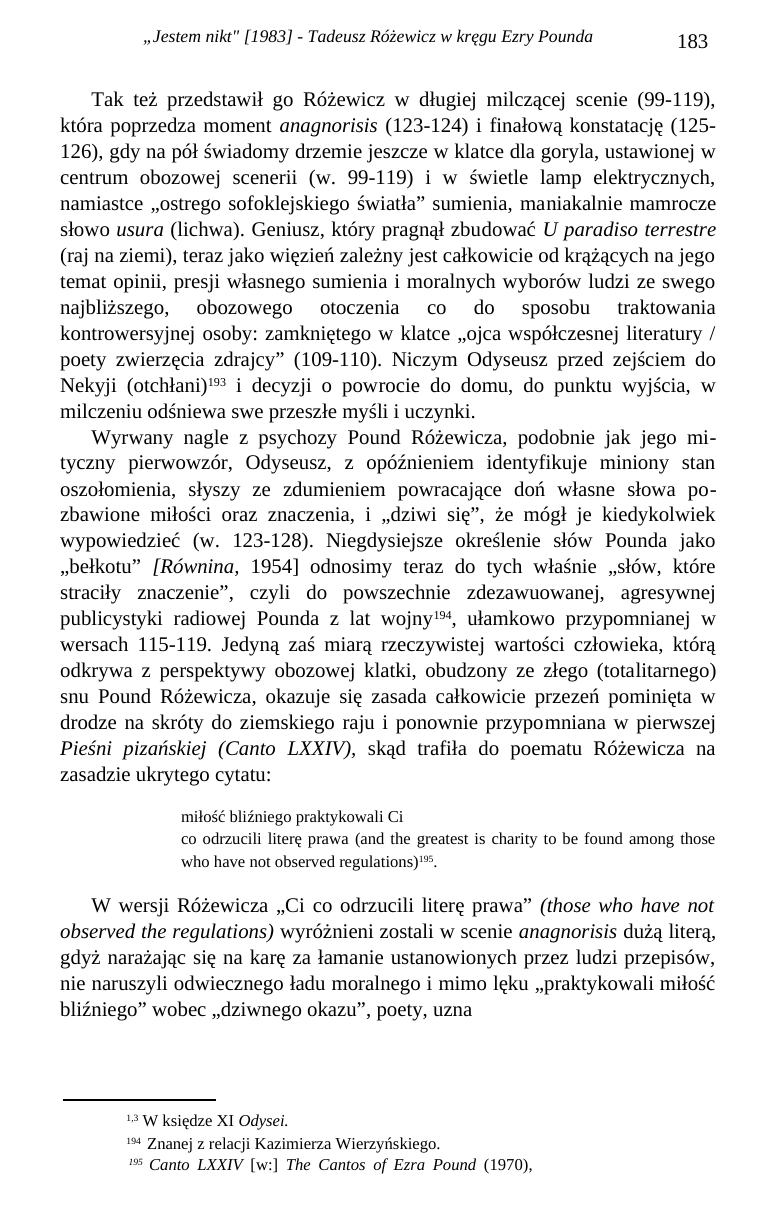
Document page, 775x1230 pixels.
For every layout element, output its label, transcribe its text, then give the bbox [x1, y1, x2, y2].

text 1,3 W księdze XI Odysei. [93, 1110, 532, 1129]
text miłość bliźniego praktykowali Ci [181, 806, 716, 826]
text 183 [677, 29, 712, 53]
text Tak też przedstawił go Różewicz w długiej milczącej scenie (99-119), która poprzedza moment anagnorisis (123-124) i finałową konstatację (125-126), gdy na pół świadomy drzemie jeszcze w klatce dla goryla, ustawionej w centrum obozowej scenerii (w. 99-119) i w świetle lamp elektrycznych, namiastce „ostrego sofoklejskiego światła” sumienia, ma­niakalnie mamrocze słowo usura (lichwa). Geniusz, który pragnął zbu­dować U paradiso terrestre (raj na ziemi), teraz jako więzień zależny jest całkowicie od krążących na jego temat opinii, presji własnego sumienia i moralnych wyborów ludzi ze swego najbliższego, obozowego otoczenia co do sposobu traktowania kontrowersyjnej osoby: zamkniętego w klatce „ojca współczesnej literatury / poety zwierzęcia zdrajcy” (109-110). Niczym Odyseusz przed zejściem do Nekyji (otchłani)193 i decyzji o pow­rocie do domu, do punktu wyjścia, w milczeniu odśniewa swe przeszłe myśli i uczynki. [60, 87, 716, 423]
text 194 Znanej z relacji Kazimierza Wierzyńskiego. [93, 1134, 532, 1153]
text „Jestem nikt" [1983] - Tadeusz Różewicz w kręgu Ezry Pounda [143, 26, 631, 46]
text co odrzucili literę prawa (and the greatest is charity to be found among those who have not observed regulations)195. [181, 829, 716, 871]
text Wyrwany nagle z psychozy Pound Różewicza, podobnie jak jego mi­tyczny pierwowzór, Odyseusz, z opóźnieniem identyfikuje miniony stan oszołomienia, słyszy ze zdumieniem powracające doń własne słowa po­zbawione miłości oraz znaczenia, i „dziwi się”, że mógł je kiedykolwiek wypowiedzieć (w. 123-128). Niegdysiejsze określenie słów Pounda jako „bełkotu” [Równina, 1954] odnosimy teraz do tych właśnie „słów, które straciły znaczenie”, czyli do powszechnie zdezawuowanej, agresywnej publicystyki radiowej Pounda z lat wojny194, ułamkowo przypomnianej w wersach 115-119. Jedyną zaś miarą rzeczywistej wartości człowieka, którą odkrywa z perspektywy obozowej klatki, obudzony ze złego (tota­litarnego) snu Pound Różewicza, okazuje się zasada całkowicie przezeń pominięta w drodze na skróty do ziemskiego raju i ponownie przypo­mniana w pierwszej Pieśni pizańskiej (Canto LXXIV), skąd trafiła do poematu Różewicza na zasadzie ukrytego cytatu: [60, 424, 716, 786]
text 195 Canto LXXIV [w:] The Cantos of Ezra Pound (1970), 434. [93, 1155, 532, 1178]
text W wersji Różewicza „Ci co odrzucili literę prawa” (those who have not observed the regulations) wyróżnieni zostali w scenie anagnorisis dużą literą, gdyż narażając się na karę za łamanie ustanowionych przez ludzi przepisów, nie naruszyli odwiecznego ładu moralnego i mimo lęku „praktykowali miłość bliźniego” wobec „dziwnego okazu”, poety, uzna­ [60, 893, 716, 1021]
